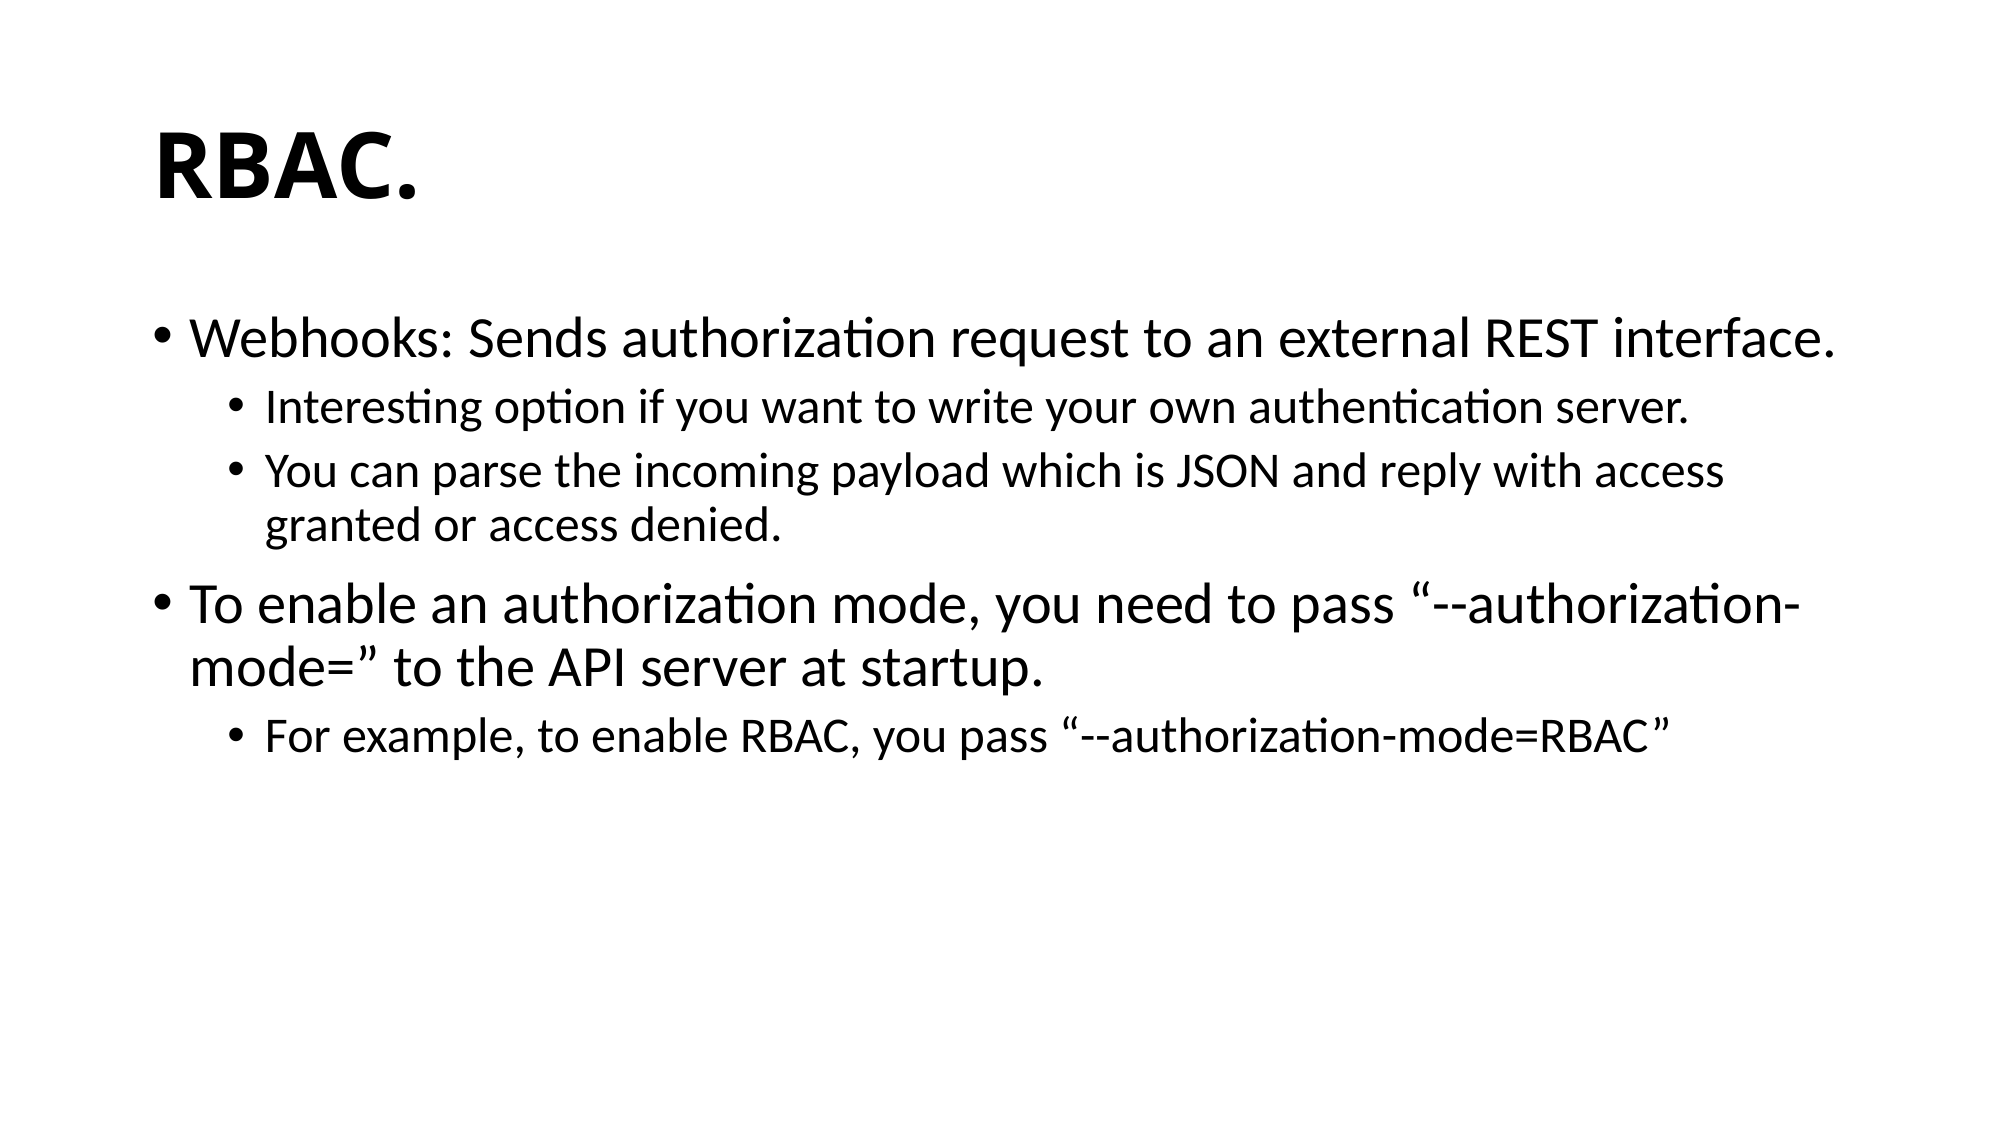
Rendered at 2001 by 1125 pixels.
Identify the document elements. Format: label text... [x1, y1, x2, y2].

title RBAC. [137, 59, 1863, 278]
list Webhooks: Sends authorization request to an external REST interface. Interesting option if you want to write your own authentication server. You can parse the incoming payload which is JSON and reply with access granted or access denied. To enable an authorization mode, you need to pass “--authorization-mode=” to the API server at startup. For example, to enable RBAC, you pass “--authorization-mode=RBAC” [137, 299, 1863, 1014]
